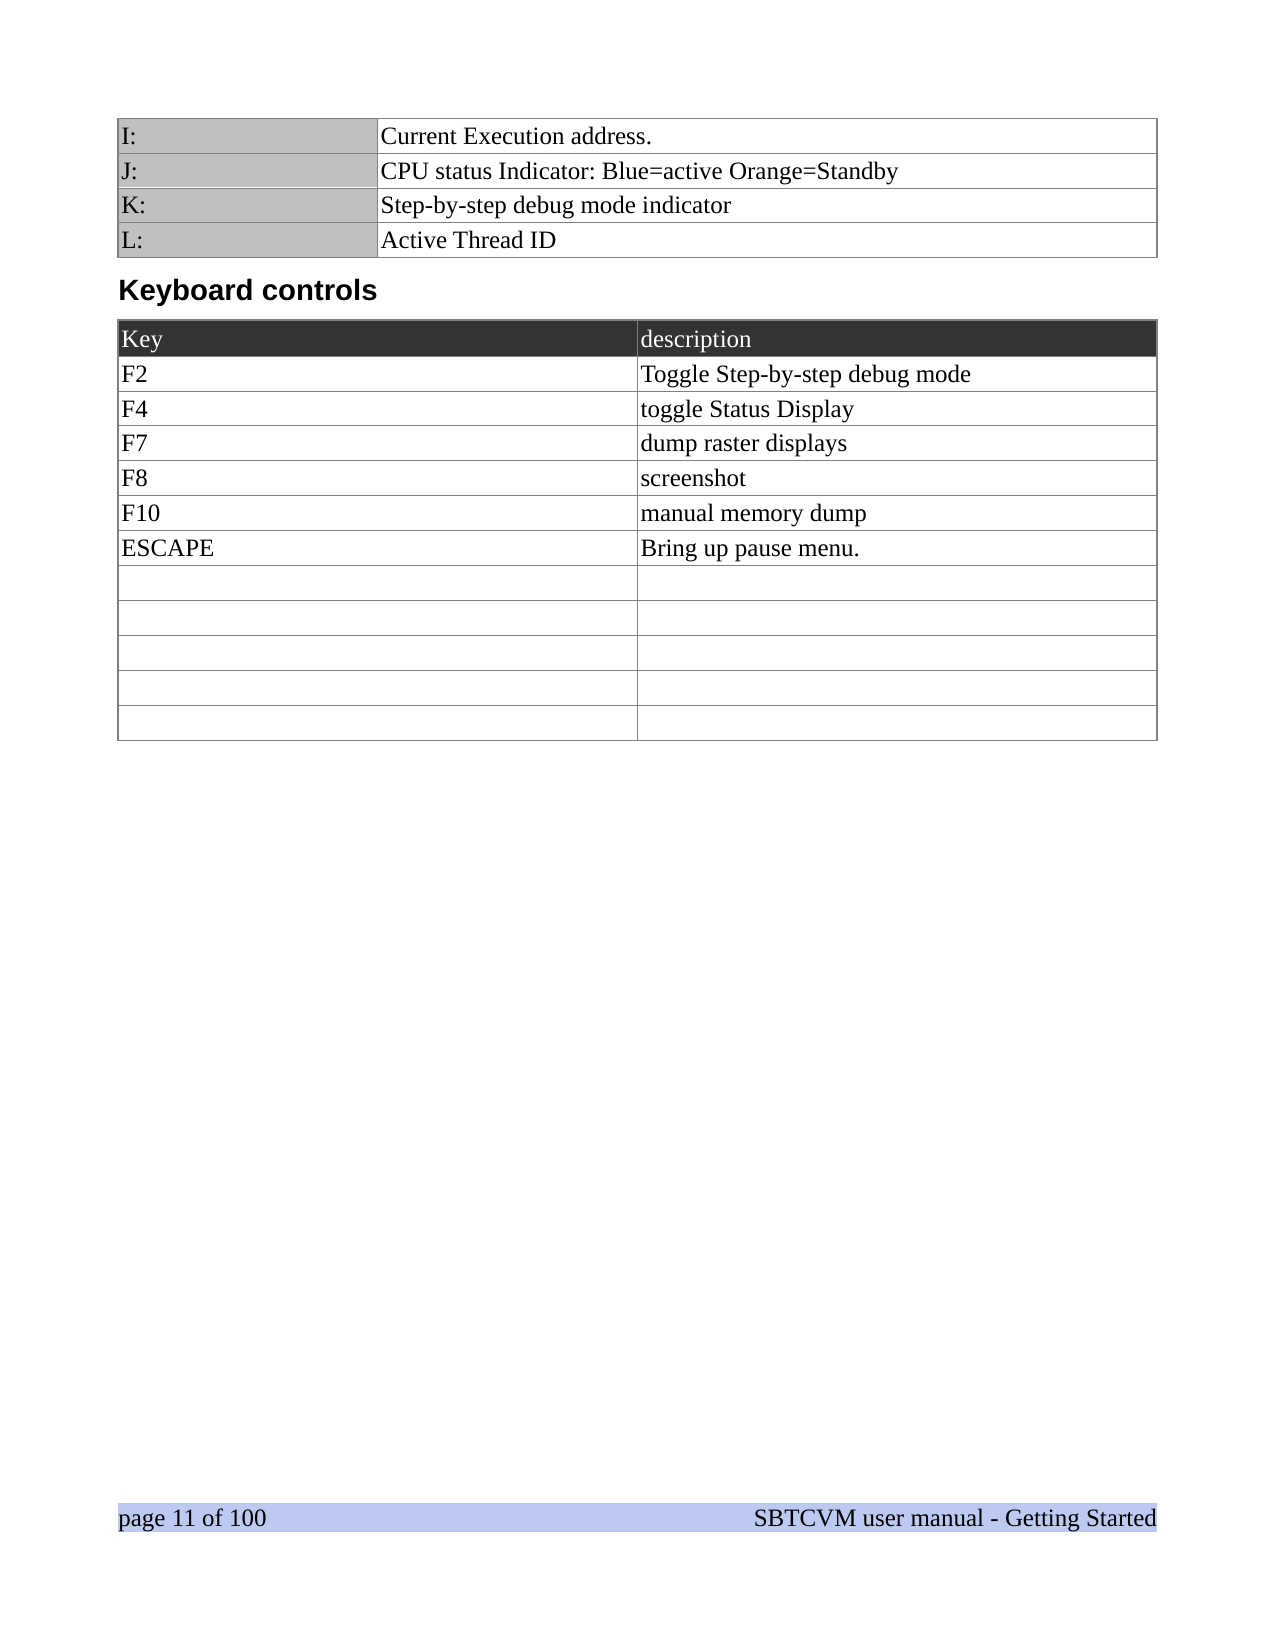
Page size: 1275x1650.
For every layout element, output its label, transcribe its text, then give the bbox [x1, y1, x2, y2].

table_cell [119, 636, 637, 670]
table_cell screenshot [638, 461, 1156, 495]
table_cell ESCAPE [119, 531, 637, 565]
table_cell F2 [119, 357, 637, 391]
table_cell Active Thread ID [378, 223, 1156, 257]
table_cell [638, 671, 1156, 704]
table_cell Bring up pause menu. [638, 531, 1156, 565]
table_cell F8 [119, 461, 637, 495]
table_cell [638, 601, 1156, 635]
table_cell toggle Status Display [638, 392, 1156, 425]
subtitle Keyboard controls [118, 273, 1157, 307]
table_cell Step-by-step debug mode indicator [378, 189, 1156, 222]
table_cell [638, 636, 1156, 670]
table_header Key [119, 321, 637, 356]
table_cell [119, 706, 637, 739]
table_cell F4 [119, 392, 637, 425]
table_cell [119, 601, 637, 635]
table_cell I: [119, 119, 377, 153]
table_cell Current Execution address. [378, 119, 1156, 153]
table_cell J: [119, 154, 377, 187]
table_cell L: [119, 223, 377, 257]
table_cell F10 [119, 496, 637, 530]
table_cell manual memory dump [638, 496, 1156, 530]
table_cell [638, 566, 1156, 600]
table_header description [638, 321, 1156, 356]
table_cell [638, 706, 1156, 739]
table_cell CPU status Indicator: Blue=active Orange=Standby [378, 154, 1156, 187]
table_cell Toggle Step-by-step debug mode [638, 357, 1156, 391]
table_cell dump raster displays [638, 426, 1156, 460]
table_cell F7 [119, 426, 637, 460]
table_cell [119, 566, 637, 600]
table_cell K: [119, 189, 377, 222]
table_cell [119, 671, 637, 704]
